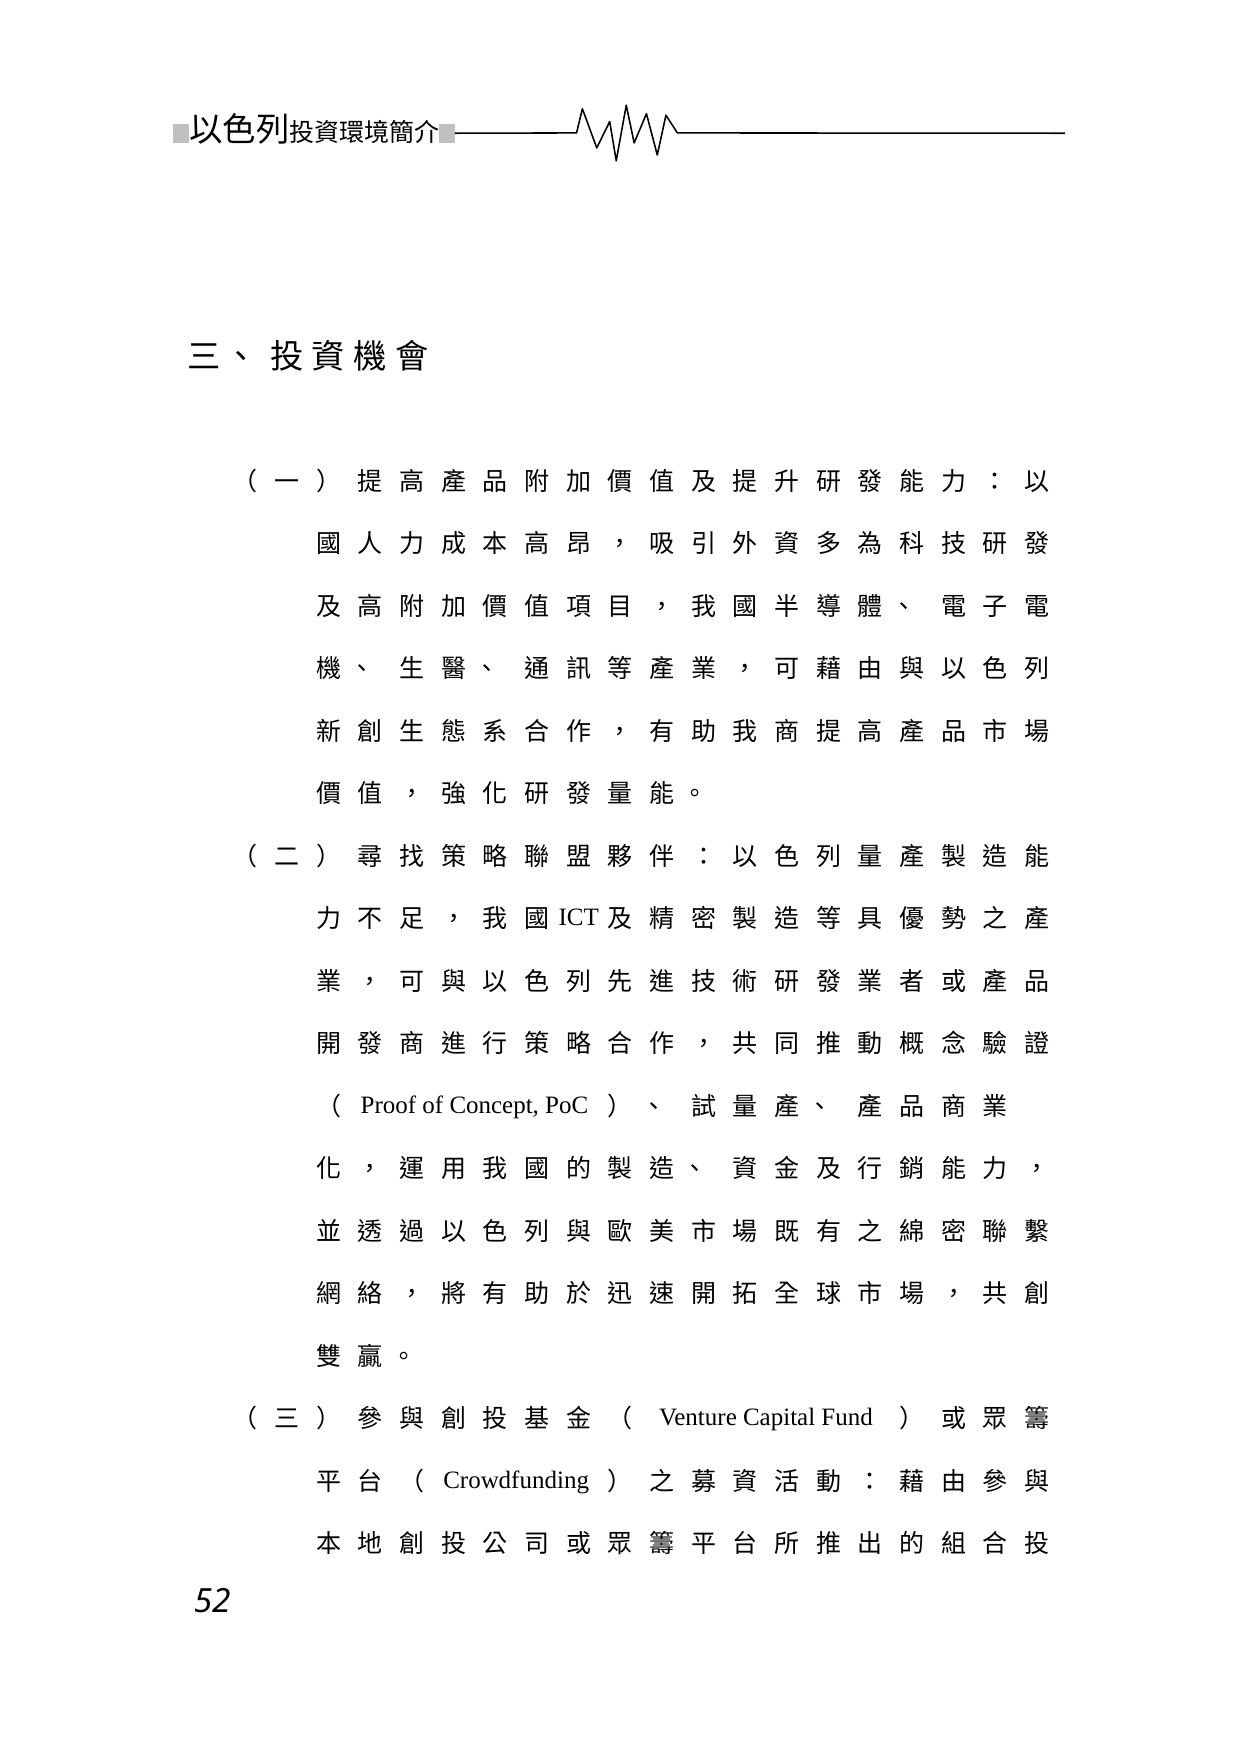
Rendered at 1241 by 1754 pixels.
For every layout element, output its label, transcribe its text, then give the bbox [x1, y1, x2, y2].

text （二）尋找策略聯盟夥伴：以色列量產製造能力不足，我國ICT及精密製造等具優勢之產業，可與以色列先進技術研發業者或產品開發商進行策略合作，共同推動概念驗證（Proof of Concept, PoC）、試量產、產品商業化，運用我國的製造、資金及行銷能力，並透過以色列與歐美市場既有之綿密聯繫網絡，將有助於迅速開拓全球市場，共創雙贏。 [207, 813, 1058, 1375]
text （三）參與創投基金（Venture Capital Fund）或眾籌平台（Crowdfunding）之募資活動：藉由參與本地創投公司或眾籌平台所推出的組合投 [207, 1375, 1058, 1563]
text （一）提高產品附加價值及提升研發能力：以國人力成本高昂，吸引外資多為科技研發及高附加價值項目，我國半導體、電子電機、生醫、通訊等產業，可藉由與以色列新創生態系合作，有助我商提高產品市場價值，強化研發量能。 [207, 438, 1058, 813]
text 三、投資機會 [183, 313, 1058, 375]
